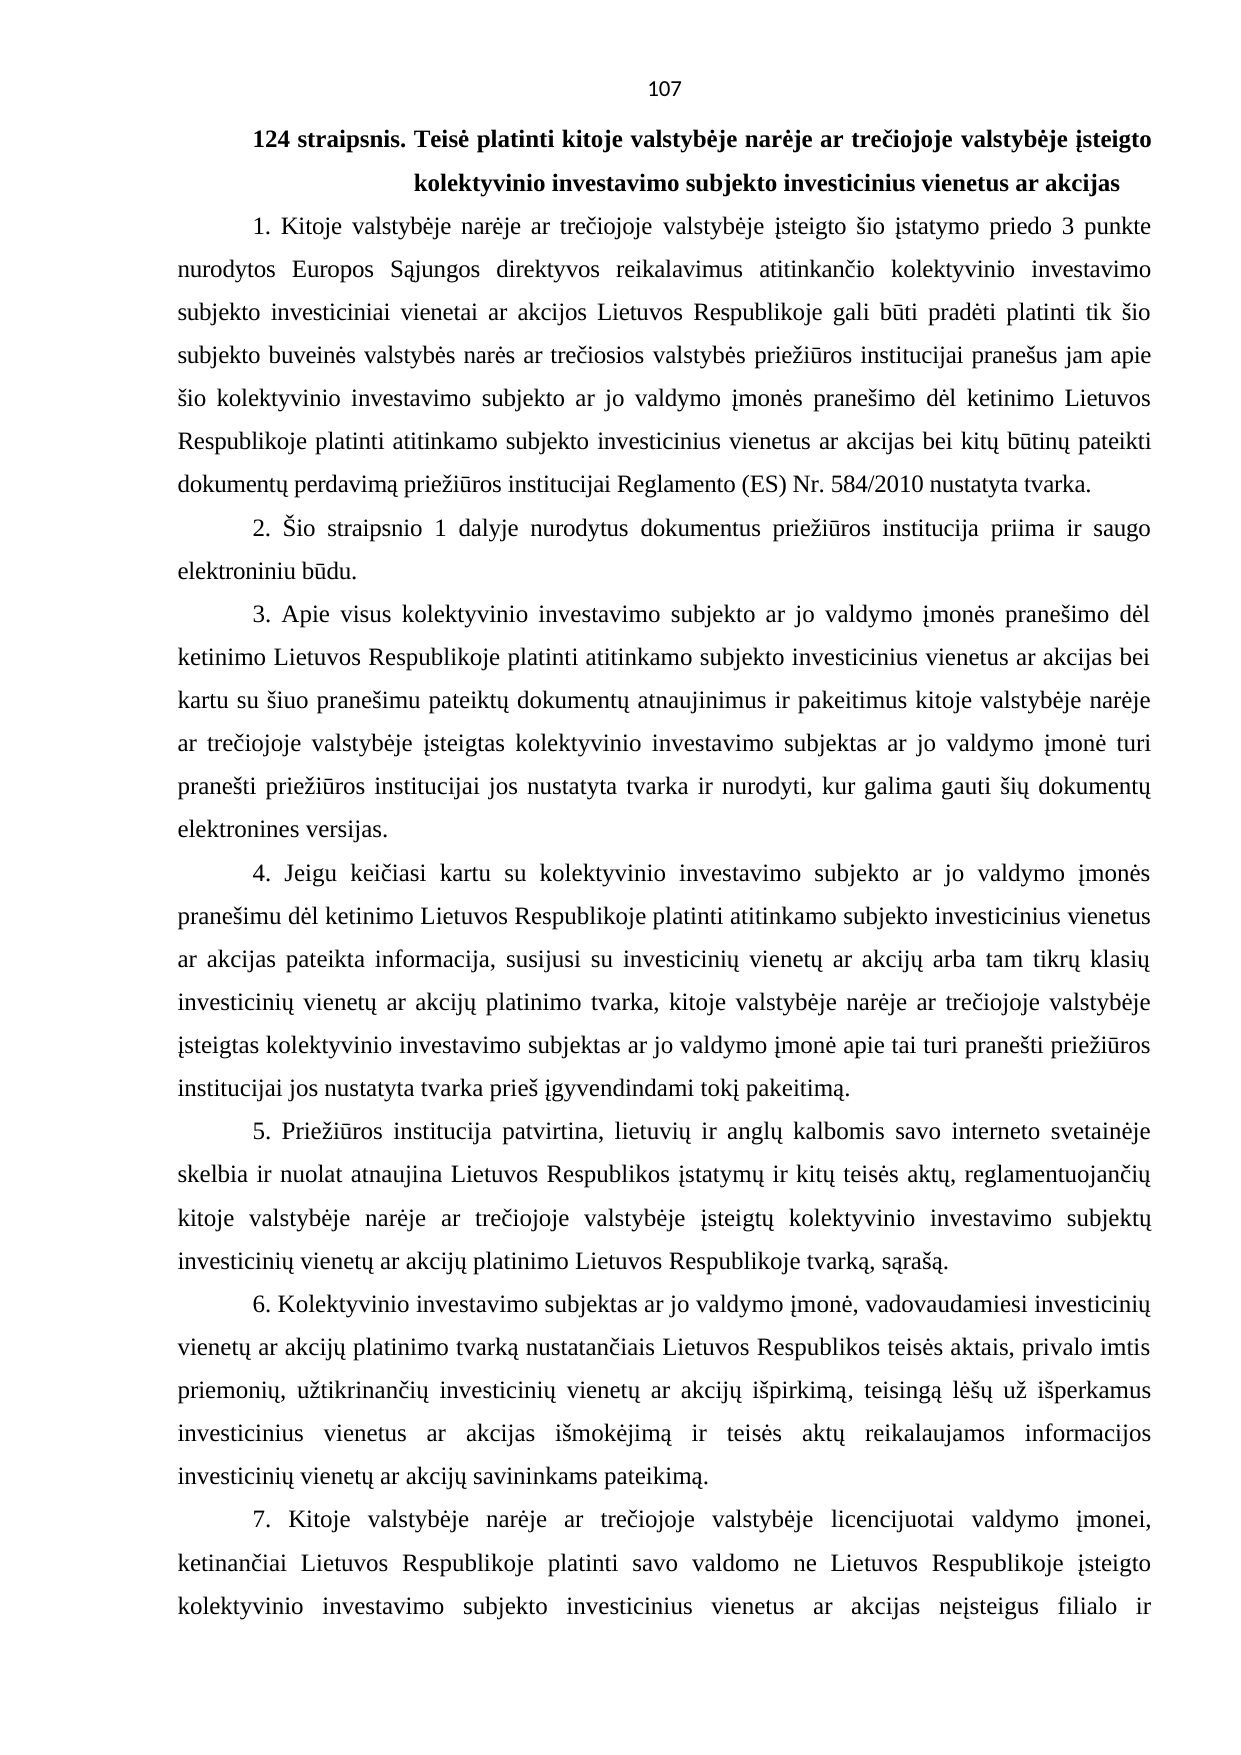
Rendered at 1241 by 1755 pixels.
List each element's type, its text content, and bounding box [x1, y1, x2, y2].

text 1. Kitoje valstybėje narėje ar trečiojoje valstybėje įsteigto šio įstatymo priedo 3 punkte nurodytos Europos Sąjungos direktyvos reikalavimus atitinkančio kolektyvinio investavimo subjekto investiciniai vienetai ar akcijos Lietuvos Respublikoje gali būti pradėti platinti tik šio subjekto buveinės valstybės narės ar trečiosios valstybės priežiūros institucijai pranešus jam apie šio kolektyvinio investavimo subjekto ar jo valdymo įmonės pranešimo dėl ketinimo Lietuvos Respublikoje platinti atitinkamo subjekto investicinius vienetus ar akcijas bei kitų būtinų pateikti dokumentų perdavimą priežiūros institucijai Reglamento (ES) Nr. 584/2010 nustatyta tvarka. [177, 211, 1152, 498]
text 5. Priežiūros institucija patvirtina, lietuvių ir anglų kalbomis savo interneto svetainėje skelbia ir nuolat atnaujina Lietuvos Respublikos įstatymų ir kitų teisės aktų, reglamentuojančių kitoje valstybėje narėje ar trečiojoje valstybėje įsteigtų kolektyvinio investavimo subjektų investicinių vienetų ar akcijų platinimo Lietuvos Respublikoje tvarką, sąrašą. [177, 1116, 1152, 1274]
text 2. Šio straipsnio 1 dalyje nurodytus dokumentus priežiūros institucija priima ir saugo elektroniniu būdu. [177, 513, 1152, 584]
text 124 straipsnis. Teisė platinti kitoje valstybėje narėje ar trečiojoje valstybėje įsteigto kolektyvinio investavimo subjekto investicinius vienetus ar akcijas [252, 124, 1152, 196]
text 6. Kolektyvinio investavimo subjektas ar jo valdymo įmonė, vadovaudamiesi investicinių vienetų ar akcijų platinimo tvarką nustatančiais Lietuvos Respublikos teisės aktais, privalo imtis priemonių, užtikrinančių investicinių vienetų ar akcijų išpirkimą, teisingą lėšų už išperkamus investicinius vienetus ar akcijas išmokėjimą ir teisės aktų reikalaujamos informacijos investicinių vienetų ar akcijų savininkams pateikimą. [177, 1289, 1152, 1490]
text 7. Kitoje valstybėje narėje ar trečiojoje valstybėje licencijuotai valdymo įmonei, ketinančiai Lietuvos Respublikoje platinti savo valdomo ne Lietuvos Respublikoje įsteigto kolektyvinio investavimo subjekto investicinius vienetus ar akcijas neįsteigus filialo ir [177, 1504, 1152, 1619]
text 3. Apie visus kolektyvinio investavimo subjekto ar jo valdymo įmonės pranešimo dėl ketinimo Lietuvos Respublikoje platinti atitinkamo subjekto investicinius vienetus ar akcijas bei kartu su šiuo pranešimu pateiktų dokumentų atnaujinimus ir pakeitimus kitoje valstybėje narėje ar trečiojoje valstybėje įsteigtas kolektyvinio investavimo subjektas ar jo valdymo įmonė turi pranešti priežiūros institucijai jos nustatyta tvarka ir nurodyti, kur galima gauti šių dokumentų elektronines versijas. [177, 599, 1152, 843]
text 4. Jeigu keičiasi kartu su kolektyvinio investavimo subjekto ar jo valdymo įmonės pranešimu dėl ketinimo Lietuvos Respublikoje platinti atitinkamo subjekto investicinius vienetus ar akcijas pateikta informacija, susijusi su investicinių vienetų ar akcijų arba tam tikrų klasių investicinių vienetų ar akcijų platinimo tvarka, kitoje valstybėje narėje ar trečiojoje valstybėje įsteigtas kolektyvinio investavimo subjektas ar jo valdymo įmonė apie tai turi pranešti priežiūros institucijai jos nustatyta tvarka prieš įgyvendindami tokį pakeitimą. [177, 858, 1152, 1102]
